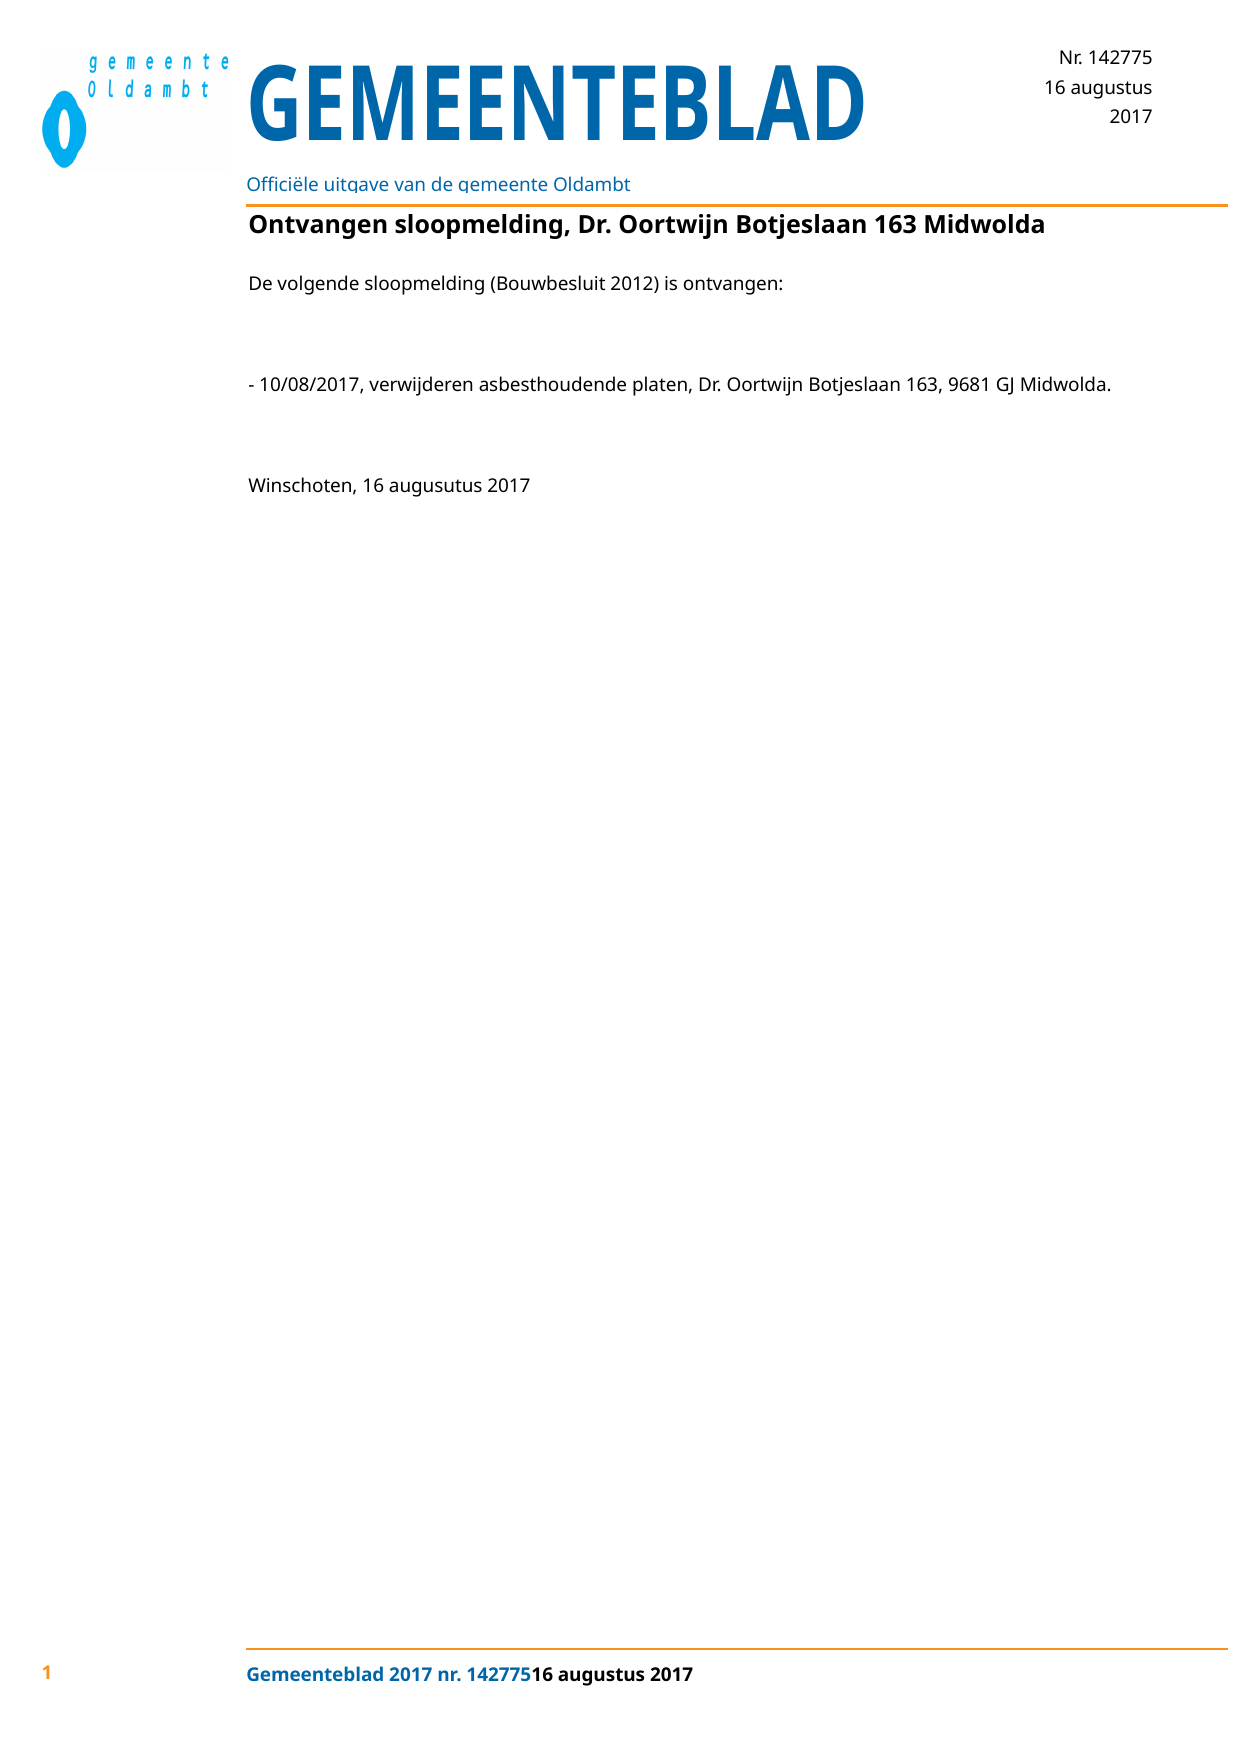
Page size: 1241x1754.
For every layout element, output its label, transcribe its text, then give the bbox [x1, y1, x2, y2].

text Winschoten, 16 augusutus 2017 [248, 472, 1152, 498]
text Ontvangen sloopmelding, Dr. Oortwijn Botjeslaan 163 Midwolda [248, 207, 1152, 241]
picture [41, 47, 231, 172]
text - 10/08/2017, verwijderen asbesthoudende platen, Dr. Oortwijn Botjeslaan 163, 9681 GJ Midwolda. [248, 371, 1152, 397]
text De volgende sloopmelding (Bouwbesluit 2012) is ontvangen: [248, 270, 1152, 296]
